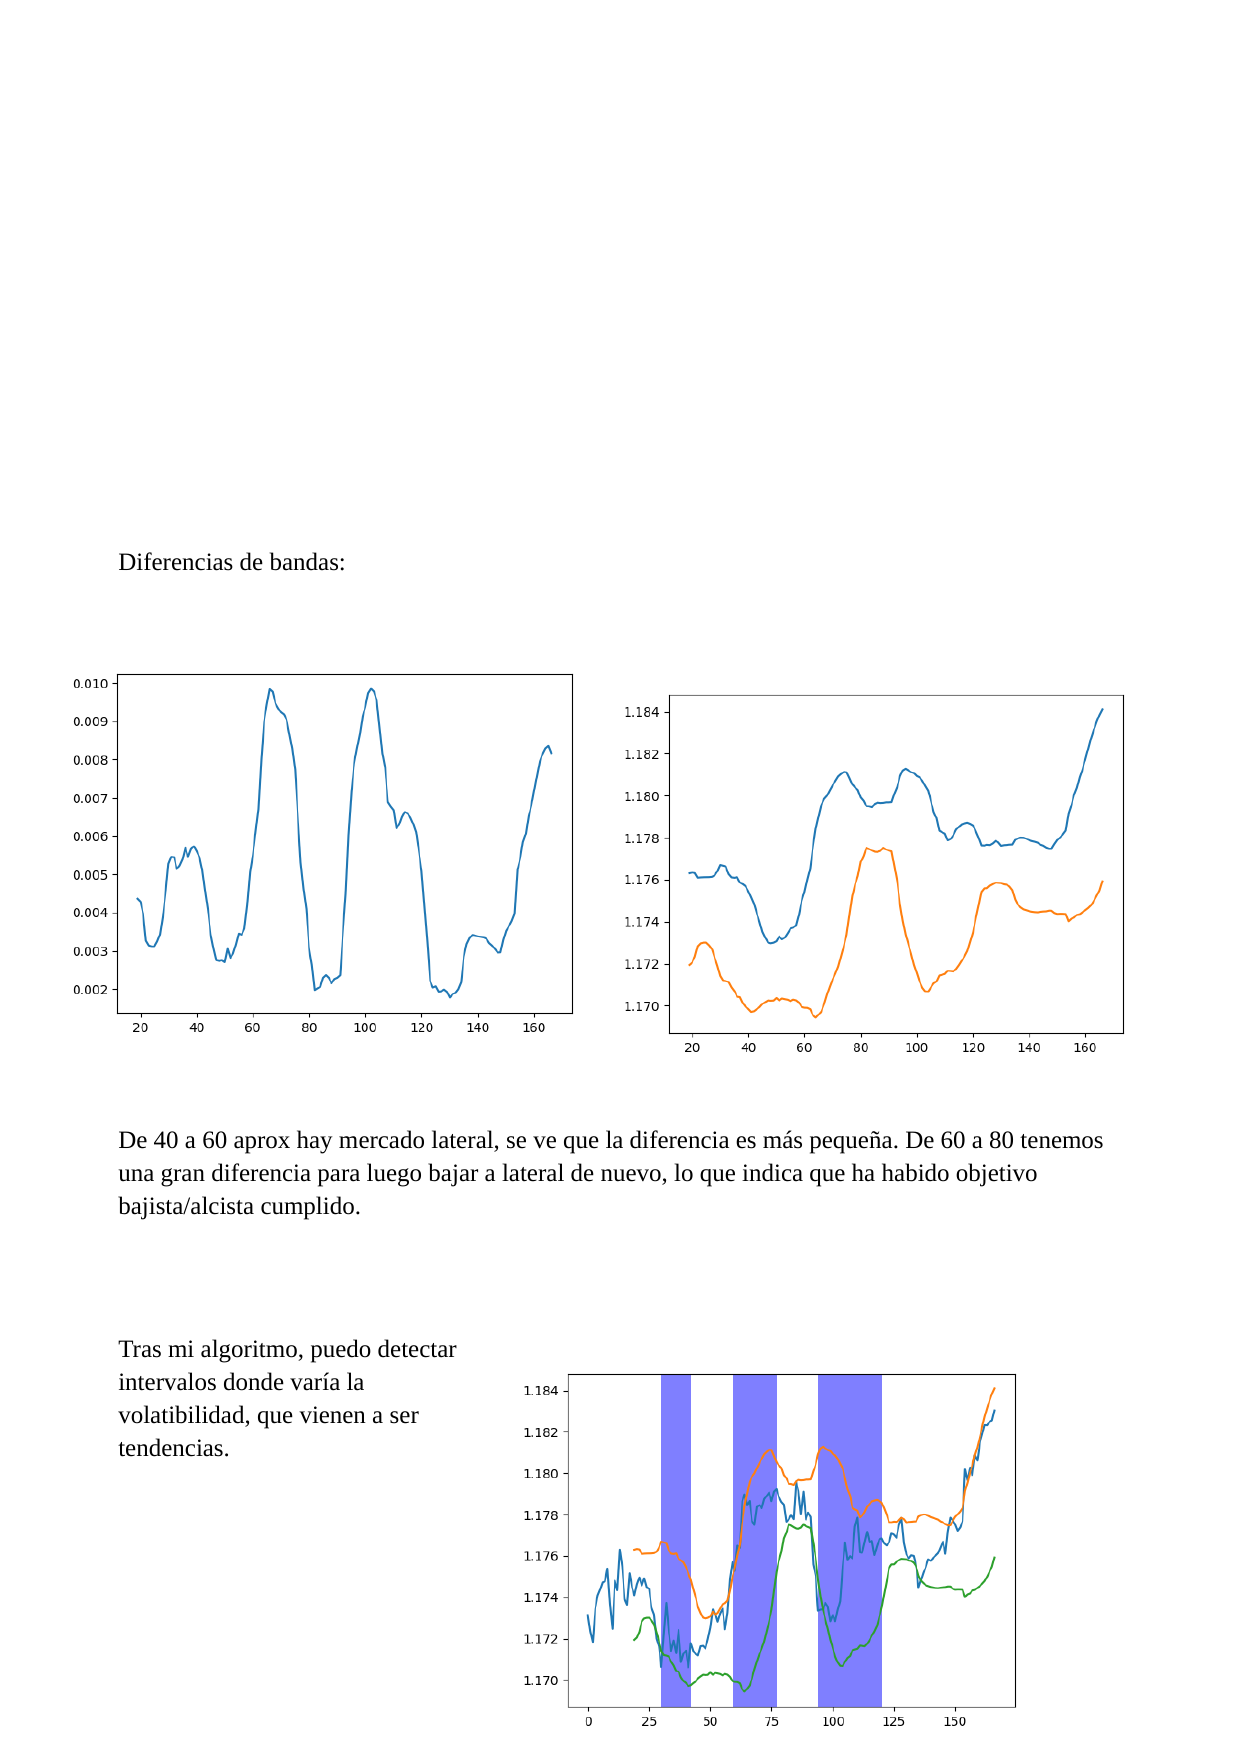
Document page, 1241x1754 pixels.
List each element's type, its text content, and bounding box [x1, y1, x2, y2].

text De 40 a 60 aprox hay mercado lateral, se ve que la diferencia es más pequeña. De 60 a 80 tenemos una gran diferencia para luego bajar a lateral de nuevo, lo que indica que ha habido objetivo bajista/alcista cumplido. [118, 1125, 1122, 1220]
text Diferencias de bandas: [118, 547, 1122, 575]
picture [496, 1322, 1072, 1754]
text Tras mi algoritmo, puedo detectar intervalos donde varía la volatibilidad, que vienen a ser tendencias. [118, 1334, 496, 1462]
text [1072, 1334, 1122, 1462]
picture [595, 641, 1181, 1081]
